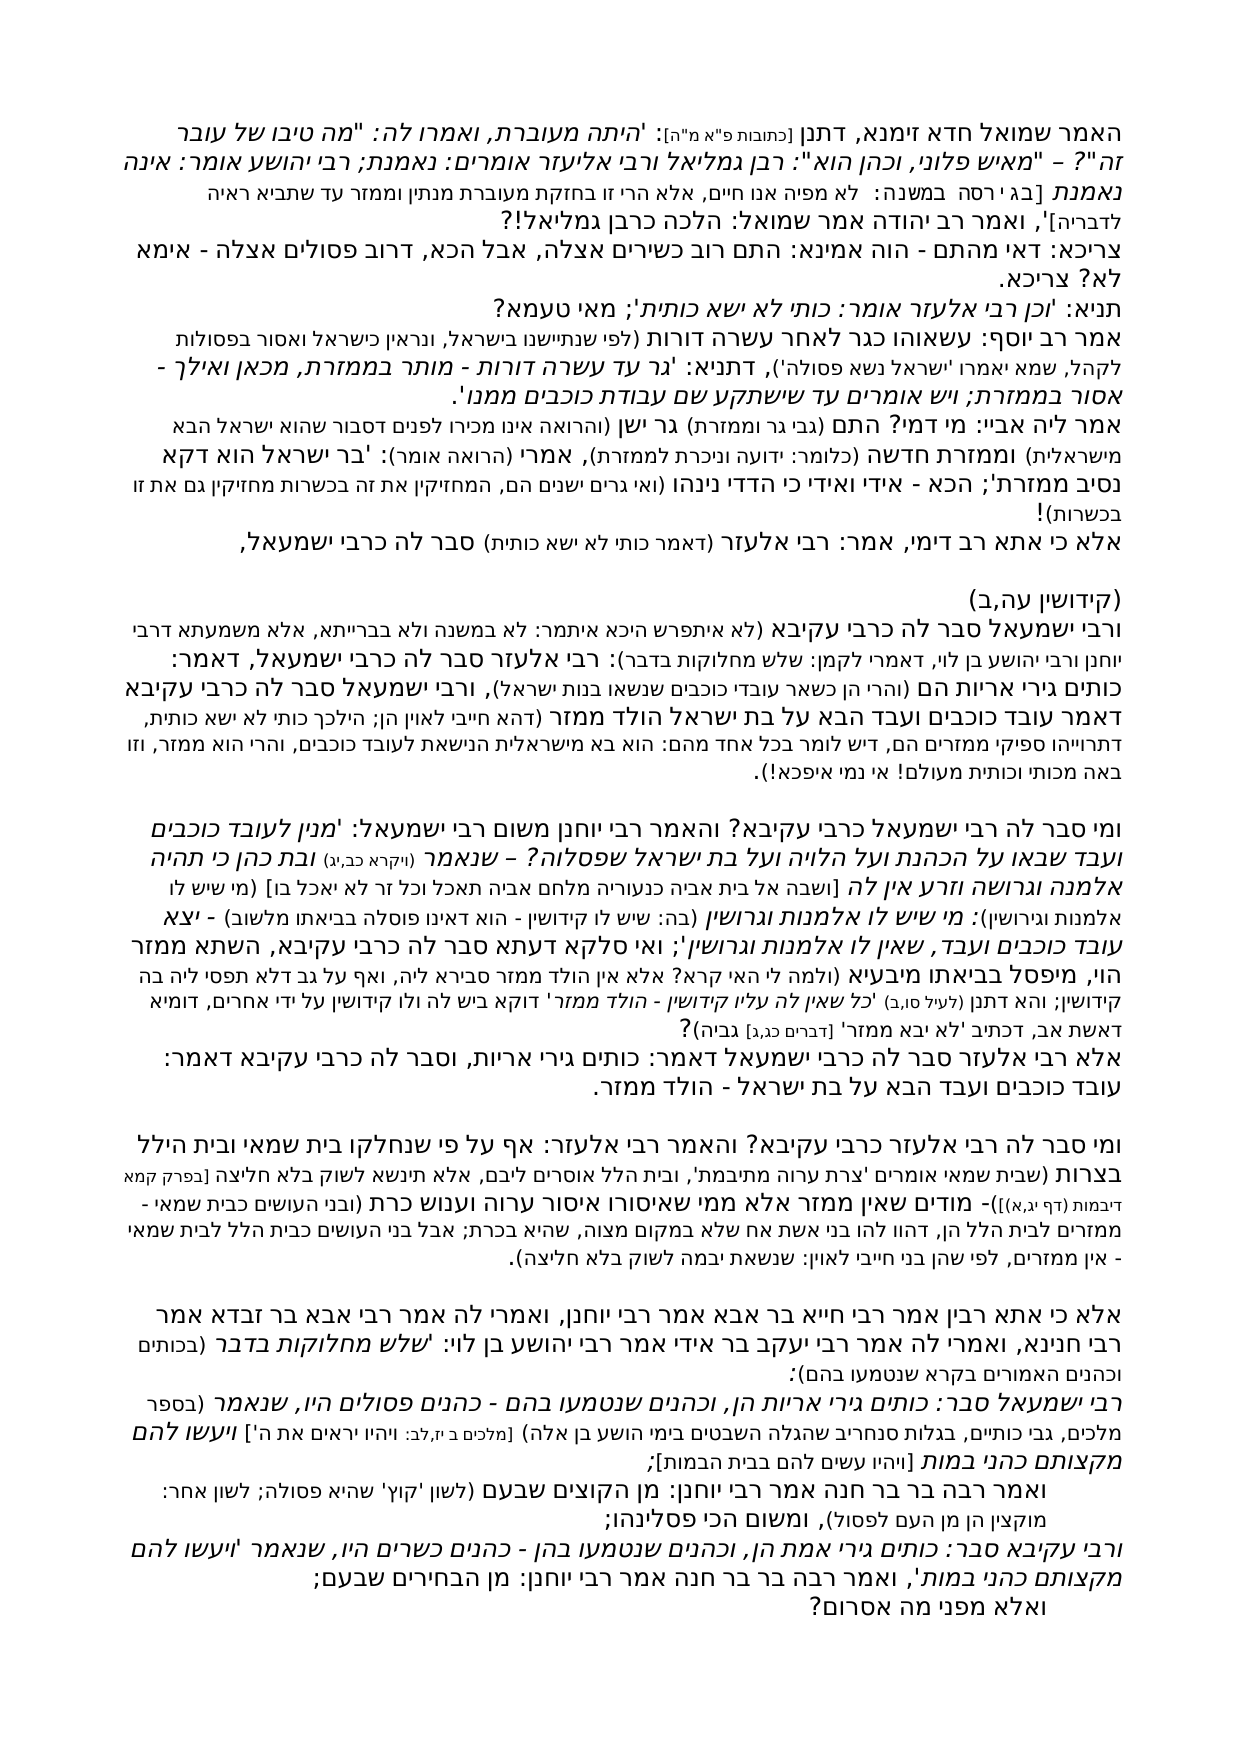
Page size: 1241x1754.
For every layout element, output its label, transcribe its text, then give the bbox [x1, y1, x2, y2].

text רבי ישמעאל סבר: כותים גירי אריות הן, וכהנים שנטמעו בהם - כהנים פסולים היו, שנאמר (בספר מלכים, גבי כותיים, בגלות סנחריב שהגלה השבטים בימי הושע בן אלה) [מלכים ב יז,לב: ויהיו יראים את ה'] ויעשו להם מקצותם כהני במות [ויהיו עשים להם בבית הבמות]; [118, 1388, 1122, 1475]
text ואלא מפני מה אסרום? [118, 1592, 1047, 1621]
text ומי סבר לה רבי ישמעאל כרבי עקיבא? והאמר רבי יוחנן משום רבי ישמעאל: 'מנין לעובד כוכבים ועבד שבאו על הכהנת ועל הלויה ועל בת ישראל שפסלוה? – שנאמר (ויקרא כב,יג) ובת כהן כי תהיה אלמנה וגרושה וזרע אין לה [ושבה אל בית אביה כנעוריה מלחם אביה תאכל וכל זר לא יאכל בו] (מי שיש לו אלמנות וגירושין): מי שיש לו אלמנות וגרושין (בה: שיש לו קידושין - הוא דאינו פוסלה בביאתו מלשוב) - יצא עובד כוכבים ועבד, שאין לו אלמנות וגרושין'; ואי סלקא דעתא סבר לה כרבי עקיבא, השתא ממזר הוי, מיפסל בביאתו מיבעיא (ולמה לי האי קרא? אלא אין הולד ממזר סבירא ליה, ואף על גב דלא תפסי ליה בה קידושין; והא דתנן (לעיל סו,ב) 'כל שאין לה עליו קידושין - הולד ממזר' דוקא ביש לה ולו קידושין על ידי אחרים, דומיא דאשת אב, דכתיב 'לא יבא ממזר' [דברים כג,ג] גביה)? [118, 814, 1122, 1043]
text ואמר רבה בר בר חנה אמר רבי יוחנן: מן הקוצים שבעם (לשון 'קוץ' שהיא פסולה; לשון אחר: מוקצין הן מן העם לפסול), ומשום הכי פסלינהו; [118, 1475, 1047, 1534]
text אלא כי אתא רבין אמר רבי חייא בר אבא אמר רבי יוחנן, ואמרי לה אמר רבי אבא בר זבדא אמר רבי חנינא, ואמרי לה אמר רבי יעקב בר אידי אמר רבי יהושע בן לוי: 'שלש מחלוקות בדבר (בכותים וכהנים האמורים בקרא שנטמעו בהם): [118, 1300, 1122, 1388]
text האמר שמואל חדא זימנא, דתנן [כתובות פ"א מ"ה]: 'היתה מעוברת, ואמרו לה: "מה טיבו של עובר זה"? – "מאיש פלוני, וכהן הוא": רבן גמליאל ורבי אליעזר אומרים: נאמנת; רבי יהושע אומר: אינה נאמנת [בגירסה במשנה: לא מפיה אנו חיים, אלא הרי זו בחזקת מעוברת מנתין וממזר עד שתביא ראיה לדבריה]', ואמר רב יהודה אמר שמואל: הלכה כרבן גמליאל!? [118, 118, 1122, 235]
text צריכא: דאי מהתם - הוה אמינא: התם רוב כשירים אצלה, אבל הכא, דרוב פסולים אצלה - אימא לא? צריכא. [118, 235, 1122, 294]
text תניא: 'וכן רבי אלעזר אומר: כותי לא ישא כותית'; מאי טעמא? [118, 294, 1122, 323]
text ורבי ישמעאל סבר לה כרבי עקיבא (לא איתפרש היכא איתמר: לא במשנה ולא בברייתא, אלא משמעתא דרבי יוחנן ורבי יהושע בן לוי, דאמרי לקמן: שלש מחלוקות בדבר): רבי אלעזר סבר לה כרבי ישמעאל, דאמר: כותים גירי אריות הם (והרי הן כשאר עובדי כוכבים שנשאו בנות ישראל), ורבי ישמעאל סבר לה כרבי עקיבא דאמר עובד כוכבים ועבד הבא על בת ישראל הולד ממזר (דהא חייבי לאוין הן; הילכך כותי לא ישא כותית, דתרוייהו ספיקי ממזרים הם, דיש לומר בכל אחד מהם: הוא בא מישראלית הנישאת לעובד כוכבים, והרי הוא ממזר, וזו באה מכותי וכותית מעולם! אי נמי איפכא!). [118, 614, 1122, 785]
text ורבי עקיבא סבר: כותים גירי אמת הן, וכהנים שנטמעו בהן - כהנים כשרים היו, שנאמר 'ויעשו להם מקצותם כהני במות', ואמר רבה בר בר חנה אמר רבי יוחנן: מן הבחירים שבעם; [118, 1534, 1122, 1592]
text אלא רבי אלעזר סבר לה כרבי ישמעאל דאמר: כותים גירי אריות, וסבר לה כרבי עקיבא דאמר: עובד כוכבים ועבד הבא על בת ישראל - הולד ממזר. [118, 1043, 1122, 1101]
text אלא כי אתא רב דימי, אמר: רבי אלעזר (דאמר כותי לא ישא כותית) סבר לה כרבי ישמעאל, [118, 527, 1122, 557]
text ומי סבר לה רבי אלעזר כרבי עקיבא? והאמר רבי אלעזר: אף על פי שנחלקו בית שמאי ובית הילל בצרות (שבית שמאי אומרים 'צרת ערוה מתיבמת', ובית הלל אוסרים ליבם, אלא תינשא לשוק בלא חליצה [בפרק קמא דיבמות (דף יג,א)])- מודים שאין ממזר אלא ממי שאיסורו איסור ערוה וענוש כרת (ובני העושים כבית שמאי - ממזרים לבית הלל הן, דהוו להו בני אשת אח שלא במקום מצוה, שהיא בכרת; אבל בני העושים כבית הלל לבית שמאי - אין ממזרים, לפי שהן בני חייבי לאוין: שנשאת יבמה לשוק בלא חליצה). [118, 1130, 1122, 1271]
text אמר ליה אביי: מי דמי? התם (גבי גר וממזרת) גר ישן (והרואה אינו מכירו לפנים דסבור שהוא ישראל הבא מישראלית) וממזרת חדשה (כלומר: ידועה וניכרת לממזרת), אמרי (הרואה אומר): 'בר ישראל הוא דקא נסיב ממזרת'; הכא - אידי ואידי כי הדדי נינהו (ואי גרים ישנים הם, המחזיקין את זה בכשרות מחזיקין גם את זו בכשרות)! [118, 411, 1122, 527]
text אמר רב יוסף: עשאוהו כגר לאחר עשרה דורות (לפי שנתיישנו בישראל, ונראין כישראל ואסור בפסולות לקהל, שמא יאמרו 'ישראל נשא פסולה'), דתניא: 'גר עד עשרה דורות - מותר בממזרת, מכאן ואילך - אסור בממזרת; ויש אומרים עד שישתקע שם עבודת כוכבים ממנו'. [118, 323, 1122, 411]
text (קידושין עה,ב) [118, 585, 1122, 614]
